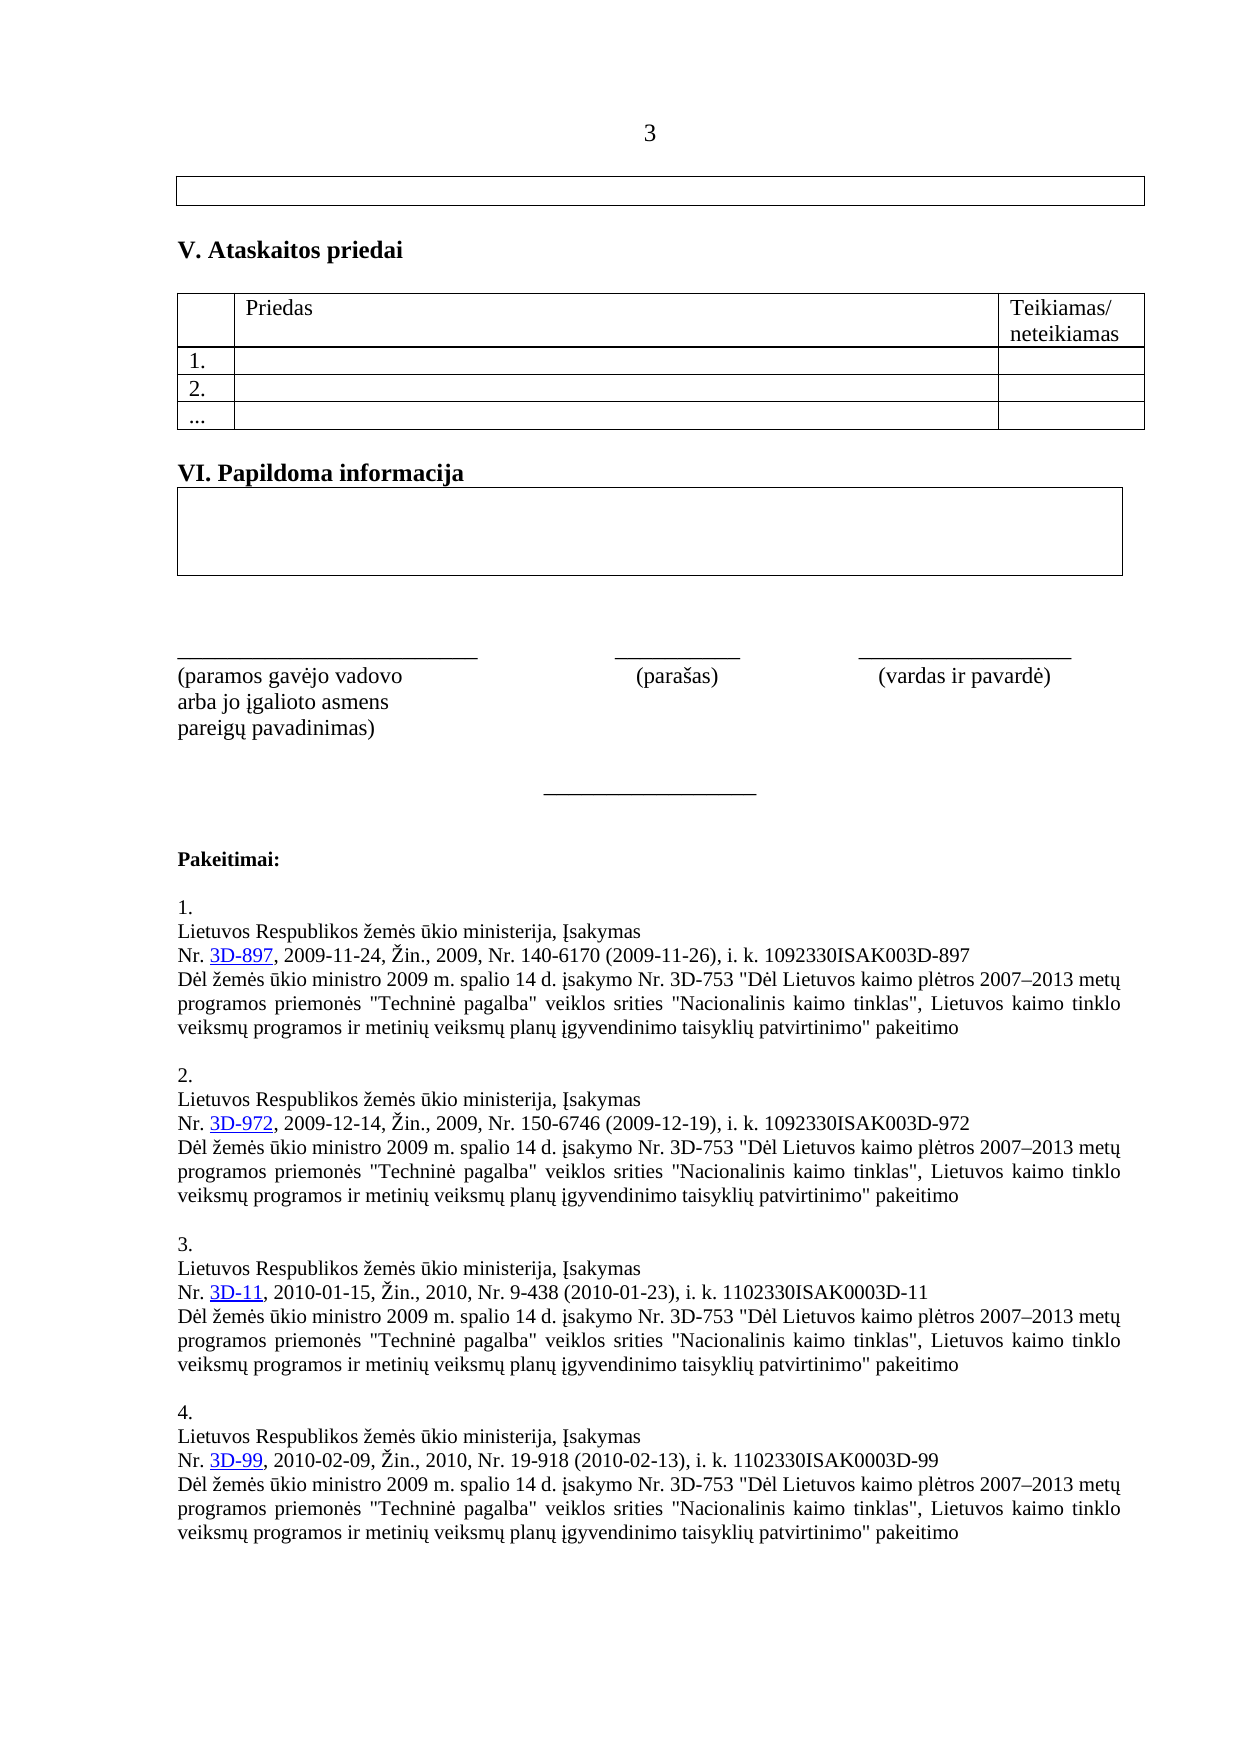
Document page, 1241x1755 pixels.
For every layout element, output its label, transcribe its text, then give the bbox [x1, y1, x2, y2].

table_cell 2. [178, 375, 234, 401]
text 1. [177, 894, 1122, 919]
text Dėl žemės ūkio ministro 2009 m. spalio 14 d. įsakymo Nr. 3D-753 "Dėl Lietuvos kaimo plėtros 2007–2013 metų programos priemonės "Techninė pagalba" veiklos srities "Nacionalinis kaimo tinklas", Lietuvos kaimo tinklo veiksmų programos ir metinių veiksmų planų įgyvendinimo taisyklių patvirtinimo" pakeitimo [177, 1472, 1122, 1544]
text VI. Papildoma informacija [177, 458, 1122, 487]
table_cell 1. [178, 348, 234, 374]
table_header Priedas [235, 294, 998, 346]
text Dėl žemės ūkio ministro 2009 m. spalio 14 d. įsakymo Nr. 3D-753 "Dėl Lietuvos kaimo plėtros 2007–2013 metų programos priemonės "Techninė pagalba" veiklos srities "Nacionalinis kaimo tinklas", Lietuvos kaimo tinklo veiksmų programos ir metinių veiksmų planų įgyvendinimo taisyklių patvirtinimo" pakeitimo [177, 1304, 1122, 1376]
text Dėl žemės ūkio ministro 2009 m. spalio 14 d. įsakymo Nr. 3D-753 "Dėl Lietuvos kaimo plėtros 2007–2013 metų programos priemonės "Techninė pagalba" veiklos srities "Nacionalinis kaimo tinklas", Lietuvos kaimo tinklo veiksmų programos ir metinių veiksmų planų įgyvendinimo taisyklių patvirtinimo" pakeitimo [177, 1135, 1122, 1207]
table_cell [999, 348, 1144, 374]
table_header [177, 177, 1144, 205]
text Lietuvos Respublikos žemės ūkio ministerija, Įsakymas [177, 919, 1122, 943]
table_header [178, 488, 1122, 574]
text Lietuvos Respublikos žemės ūkio ministerija, Įsakymas [177, 1087, 1122, 1111]
text Lietuvos Respublikos žemės ūkio ministerija, Įsakymas [177, 1256, 1122, 1279]
text _________________ [177, 769, 1122, 798]
text 4. [177, 1400, 1122, 1424]
text Dėl žemės ūkio ministro 2009 m. spalio 14 d. įsakymo Nr. 3D-753 "Dėl Lietuvos kaimo plėtros 2007–2013 metų programos priemonės "Techninė pagalba" veiklos srities "Nacionalinis kaimo tinklas", Lietuvos kaimo tinklo veiksmų programos ir metinių veiksmų planų įgyvendinimo taisyklių patvirtinimo" pakeitimo [177, 967, 1122, 1039]
table_cell [999, 375, 1144, 401]
text (paramos gavėjo vadovo (parašas) (vardas ir pavardė) [177, 662, 1122, 688]
text Nr. 3D-99, 2010-02-09, Žin., 2010, Nr. 19-918 (2010-02-13), i. k. 1102330ISAK0003D-99 [177, 1448, 1122, 1472]
text Nr. 3D-11, 2010-01-15, Žin., 2010, Nr. 9-438 (2010-01-23), i. k. 1102330ISAK0003D-11 [177, 1279, 1122, 1304]
text Nr. 3D-897, 2009-11-24, Žin., 2009, Nr. 140-6170 (2009-11-26), i. k. 1092330ISAK003D-897 [177, 943, 1122, 967]
table_header [178, 294, 234, 346]
text arba jo įgalioto asmens [177, 688, 1122, 714]
table_cell [235, 402, 998, 429]
table_cell [235, 375, 998, 401]
text V. Ataskaitos priedai [177, 235, 1122, 264]
text ________________________ __________ _________________ [177, 633, 1122, 662]
text 3. [177, 1231, 1122, 1256]
text Pakeitimai: [177, 846, 1122, 871]
table_cell [999, 402, 1144, 429]
text Nr. 3D-972, 2009-12-14, Žin., 2009, Nr. 150-6746 (2009-12-19), i. k. 1092330ISAK003D-972 [177, 1111, 1122, 1135]
table_cell ... [178, 402, 234, 429]
table_header Teikiamas/ neteikiamas [999, 294, 1144, 346]
text pareigų pavadinimas) [177, 714, 1122, 741]
text 2. [177, 1063, 1122, 1087]
table_cell [235, 348, 998, 374]
text Lietuvos Respublikos žemės ūkio ministerija, Įsakymas [177, 1424, 1122, 1448]
